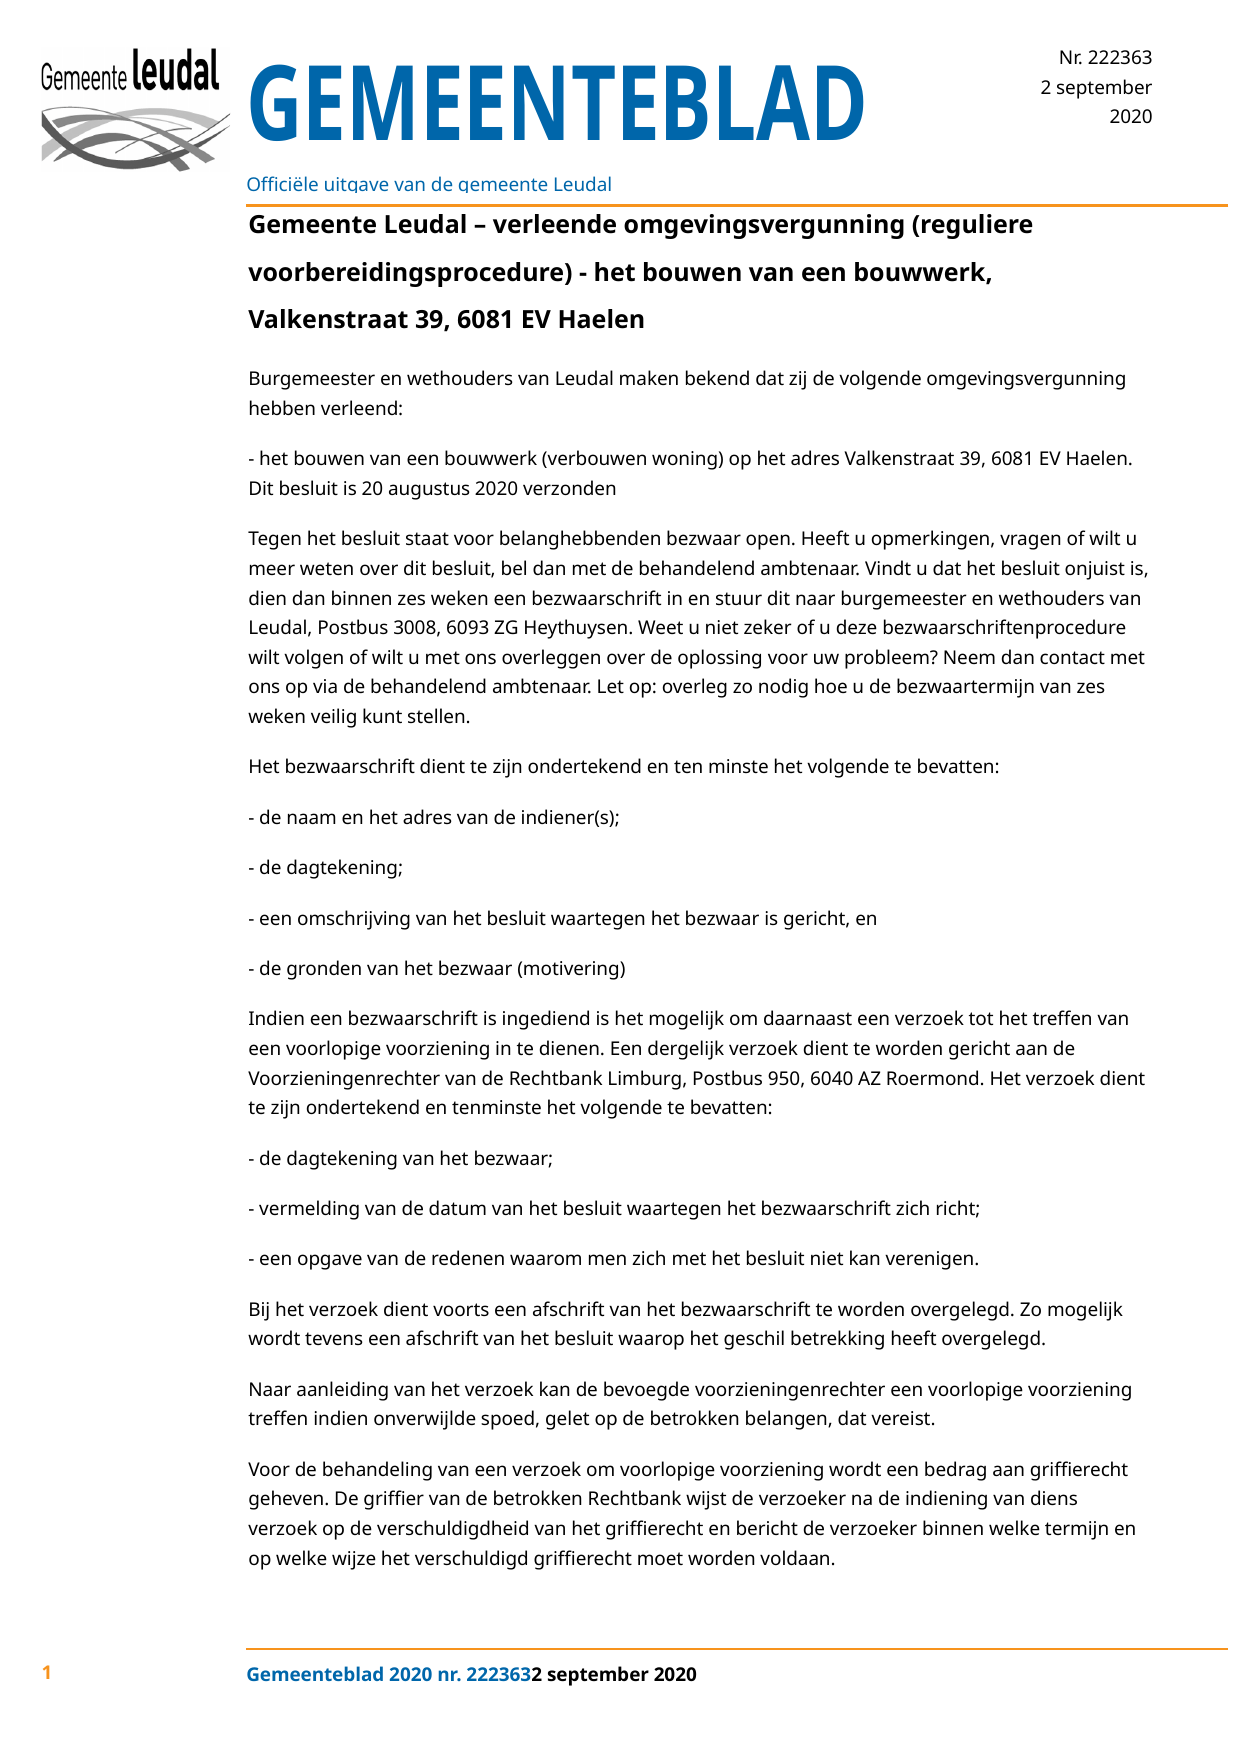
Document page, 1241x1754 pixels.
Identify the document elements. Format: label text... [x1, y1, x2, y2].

text Gemeente Leudal – verleende omgevingsvergunning (reguliere voorbereidingsprocedure) - het bouwen van een bouwwerk, Valkenstraat 39, 6081 EV Haelen [248, 207, 1152, 336]
text - de dagtekening van het bezwaar; [248, 1145, 1152, 1170]
text Burgemeester en wethouders van Leudal maken bekend dat zij de volgende omgevingsvergunning hebben verleend: [248, 366, 1152, 421]
text Tegen het besluit staat voor belanghebbenden bezwaar open. Heeft u opmerkingen, vragen of wilt u meer weten over dit besluit, bel dan met de behandelend ambtenaar. Vindt u dat het besluit onjuist is, dien dan binnen zes weken een bezwaarschrift in en stuur dit naar burgemeester en wethouders van Leudal, Postbus 3008, 6093 ZG Heythuysen. Weet u niet zeker of u deze bezwaarschriftenprocedure wilt volgen of wilt u met ons overleggen over de oplossing voor uw probleem? Neem dan contact met ons op via de behandelend ambtenaar. Let op: overleg zo nodig hoe u de bezwaartermijn van zes weken veilig kunt stellen. [248, 526, 1152, 729]
text - een omschrijving van het besluit waartegen het bezwaar is gericht, en [248, 905, 1152, 930]
text - het bouwen van een bouwwerk (verbouwen woning) op het adres Valkenstraat 39, 6081 EV Haelen. Dit besluit is 20 augustus 2020 verzonden [248, 446, 1152, 501]
text - vermelding van de datum van het besluit waartegen het bezwaarschrift zich richt; [248, 1195, 1152, 1221]
text - de gronden van het bezwaar (motivering) [248, 955, 1152, 981]
text Het bezwaarschrift dient te zijn ondertekend en ten minste het volgende te bevatten: [248, 753, 1152, 779]
text Bij het verzoek dient voorts een afschrift van het bezwaarschrift te worden overgelegd. Zo mogelijk wordt tevens een afschrift van het besluit waarop het geschil betrekking heeft overgelegd. [248, 1296, 1152, 1351]
text Naar aanleiding van het verzoek kan de bevoegde voorzieningenrechter een voorlopige voorziening treffen indien onverwijlde spoed, gelet op de betrokken belangen, dat vereist. [248, 1376, 1152, 1431]
text Indien een bezwaarschrift is ingediend is het mogelijk om daarnaast een verzoek tot het treffen van een voorlopige voorziening in te dienen. Een dergelijk verzoek dient te worden gericht aan de Voorzieningenrechter van de Rechtbank Limburg, Postbus 950, 6040 AZ Roermond. Het verzoek dient te zijn ondertekend en tenminste het volgende te bevatten: [248, 1006, 1152, 1120]
text Voor de behandeling van een verzoek om voorlopige voorziening wordt een bedrag aan griffierecht geheven. De griffier van de betrokken Rechtbank wijst de verzoeker na de indiening van diens verzoek op de verschuldigdheid van het griffierecht en bericht de verzoeker binnen welke termijn en op welke wijze het verschuldigd griffierecht moet worden voldaan. [248, 1456, 1152, 1570]
text - een opgave van de redenen waarom men zich met het besluit niet kan verenigen. [248, 1246, 1152, 1271]
text - de naam en het adres van de indiener(s); [248, 804, 1152, 829]
picture [41, 47, 231, 172]
text - de dagtekening; [248, 854, 1152, 880]
